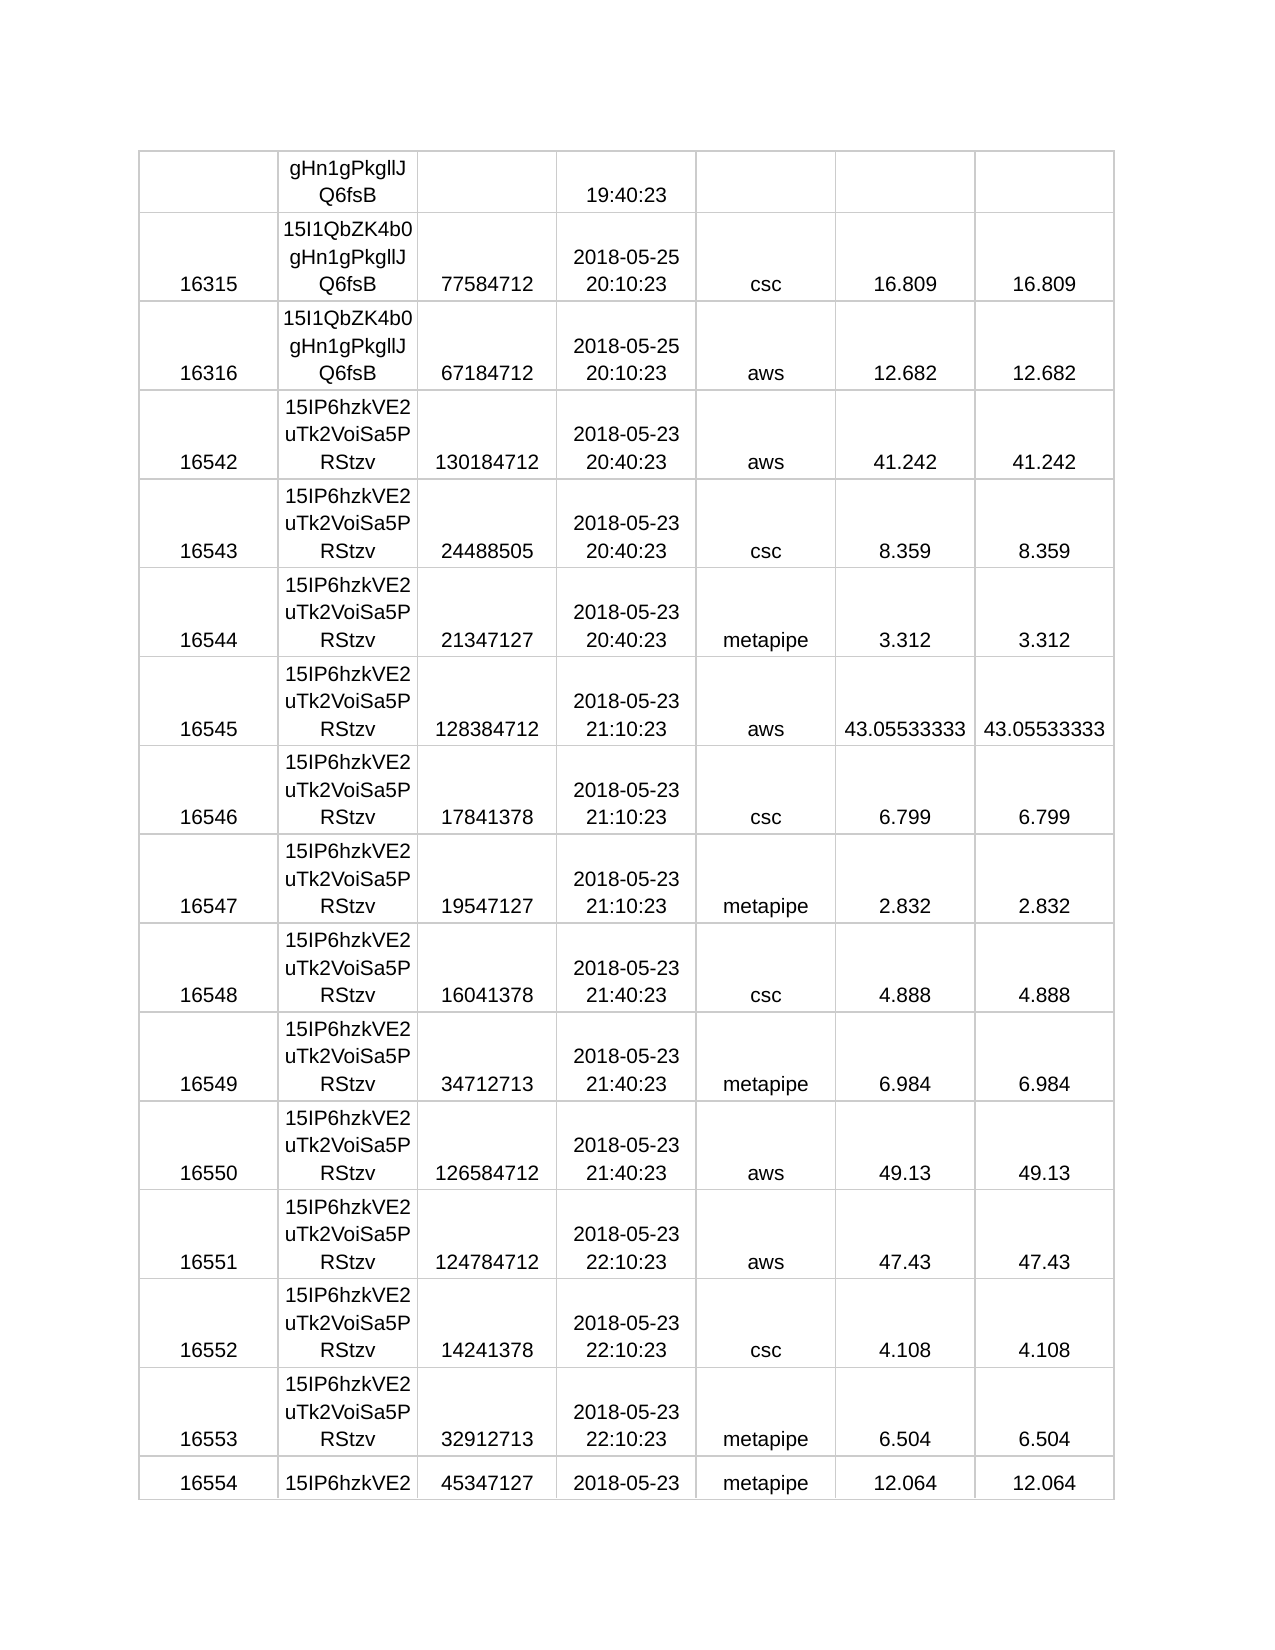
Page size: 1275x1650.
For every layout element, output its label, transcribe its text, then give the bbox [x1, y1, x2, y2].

table_cell 12.064 [976, 1457, 1113, 1498]
table_cell 47.43 [836, 1190, 974, 1278]
table_cell 16542 [140, 391, 277, 478]
table_cell 41.242 [976, 391, 1113, 478]
table_cell 15IP6hzkVE2uTk2VoiSa5PRStzv [279, 568, 417, 656]
table_cell 3.312 [976, 568, 1113, 656]
table_cell aws [697, 302, 835, 389]
table_cell aws [697, 1190, 835, 1278]
table_cell 15IP6hzkVE2uTk2VoiSa5PRStzv [279, 1368, 417, 1455]
table_cell 16552 [140, 1279, 277, 1366]
table_cell 49.13 [836, 1102, 974, 1189]
table_cell 15IP6hzkVE2uTk2VoiSa5PRStzv [279, 657, 417, 744]
table_cell 2018-05-25 20:10:23 [557, 213, 695, 300]
table_cell 2018-05-23 22:10:23 [557, 1279, 695, 1366]
table_cell 15IP6hzkVE2uTk2VoiSa5PRStzv [279, 1279, 417, 1366]
table_cell 6.984 [836, 1013, 974, 1100]
table_cell 6.504 [836, 1368, 974, 1455]
table_cell [836, 152, 974, 211]
table_cell 6.984 [976, 1013, 1113, 1100]
table_cell 2018-05-23 22:10:23 [557, 1368, 695, 1455]
table_cell 2018-05-23 20:40:23 [557, 391, 695, 478]
table_cell [697, 152, 835, 211]
table_cell 43.05533333 [976, 657, 1113, 744]
table_cell 16546 [140, 746, 277, 833]
table_cell csc [697, 213, 835, 300]
table_cell 2018-05-23 21:40:23 [557, 1013, 695, 1100]
table_cell 24488505 [418, 480, 556, 567]
table_cell 16548 [140, 924, 277, 1011]
table_cell 6.799 [836, 746, 974, 833]
table_cell 12.682 [836, 302, 974, 389]
table_cell 16041378 [418, 924, 556, 1011]
table_cell 2018-05-23 20:40:23 [557, 480, 695, 567]
table_cell 15IP6hzkVE2uTk2VoiSa5PRStzv [279, 835, 417, 922]
table_cell 2.832 [976, 835, 1113, 922]
table_cell 2018-05-23 21:40:23 [557, 924, 695, 1011]
table_cell 4.108 [976, 1279, 1113, 1366]
table_cell 4.888 [836, 924, 974, 1011]
table_cell 2018-05-23 20:40:23 [557, 568, 695, 656]
table_cell 49.13 [976, 1102, 1113, 1189]
table_cell 3.312 [836, 568, 974, 656]
table_cell aws [697, 391, 835, 478]
table_cell 17841378 [418, 746, 556, 833]
table_cell 16550 [140, 1102, 277, 1189]
table_cell [140, 152, 277, 211]
table_cell 15IP6hzkVE2 [279, 1457, 417, 1498]
table_cell 14241378 [418, 1279, 556, 1366]
table_cell 12.064 [836, 1457, 974, 1498]
table_cell 16315 [140, 213, 277, 300]
table_cell 41.242 [836, 391, 974, 478]
table_cell 2018-05-23 21:10:23 [557, 835, 695, 922]
table_cell csc [697, 924, 835, 1011]
table_cell 2.832 [836, 835, 974, 922]
table_cell 67184712 [418, 302, 556, 389]
table_cell aws [697, 657, 835, 744]
table_cell 4.108 [836, 1279, 974, 1366]
table_cell 2018-05-23 [557, 1457, 695, 1498]
table_cell 19:40:23 [557, 152, 695, 211]
table_cell [976, 152, 1113, 211]
table_cell 8.359 [836, 480, 974, 567]
table_cell 45347127 [418, 1457, 556, 1498]
table_cell 2018-05-23 21:40:23 [557, 1102, 695, 1189]
table_cell csc [697, 480, 835, 567]
table_cell metapipe [697, 1013, 835, 1100]
table_cell 8.359 [976, 480, 1113, 567]
table_cell metapipe [697, 1368, 835, 1455]
table_cell 16553 [140, 1368, 277, 1455]
table_cell 12.682 [976, 302, 1113, 389]
table_cell 15I1QbZK4b0gHn1gPkgllJQ6fsB [279, 213, 417, 300]
table_cell 15IP6hzkVE2uTk2VoiSa5PRStzv [279, 924, 417, 1011]
table_cell metapipe [697, 835, 835, 922]
table_cell metapipe [697, 568, 835, 656]
table_cell 16554 [140, 1457, 277, 1498]
table_cell 16544 [140, 568, 277, 656]
table_cell 16551 [140, 1190, 277, 1278]
table_cell 16316 [140, 302, 277, 389]
table_cell 4.888 [976, 924, 1113, 1011]
table_cell aws [697, 1102, 835, 1189]
table_cell gHn1gPkgllJQ6fsB [279, 152, 417, 211]
table_cell 43.05533333 [836, 657, 974, 744]
table_cell 16.809 [976, 213, 1113, 300]
table_cell 2018-05-23 22:10:23 [557, 1190, 695, 1278]
table_cell 77584712 [418, 213, 556, 300]
table_cell 21347127 [418, 568, 556, 656]
table_cell 34712713 [418, 1013, 556, 1100]
table_cell 16.809 [836, 213, 974, 300]
table_cell 16545 [140, 657, 277, 744]
table_cell metapipe [697, 1457, 835, 1498]
table_cell 15IP6hzkVE2uTk2VoiSa5PRStzv [279, 1102, 417, 1189]
table_cell 2018-05-25 20:10:23 [557, 302, 695, 389]
table_cell 47.43 [976, 1190, 1113, 1278]
table_cell 126584712 [418, 1102, 556, 1189]
table_cell 130184712 [418, 391, 556, 478]
table_cell 15I1QbZK4b0gHn1gPkgllJQ6fsB [279, 302, 417, 389]
table_cell 124784712 [418, 1190, 556, 1278]
table_cell [418, 152, 556, 211]
table_cell 128384712 [418, 657, 556, 744]
table_cell 15IP6hzkVE2uTk2VoiSa5PRStzv [279, 1013, 417, 1100]
table_cell 15IP6hzkVE2uTk2VoiSa5PRStzv [279, 391, 417, 478]
table_cell 19547127 [418, 835, 556, 922]
table_cell 15IP6hzkVE2uTk2VoiSa5PRStzv [279, 1190, 417, 1278]
table_cell 16543 [140, 480, 277, 567]
table_cell csc [697, 746, 835, 833]
table_cell 6.799 [976, 746, 1113, 833]
table_cell 15IP6hzkVE2uTk2VoiSa5PRStzv [279, 480, 417, 567]
table_cell 16547 [140, 835, 277, 922]
table_cell 2018-05-23 21:10:23 [557, 657, 695, 744]
table_cell 6.504 [976, 1368, 1113, 1455]
table_cell csc [697, 1279, 835, 1366]
table_cell 15IP6hzkVE2uTk2VoiSa5PRStzv [279, 746, 417, 833]
table_cell 16549 [140, 1013, 277, 1100]
table_cell 32912713 [418, 1368, 556, 1455]
table_cell 2018-05-23 21:10:23 [557, 746, 695, 833]
